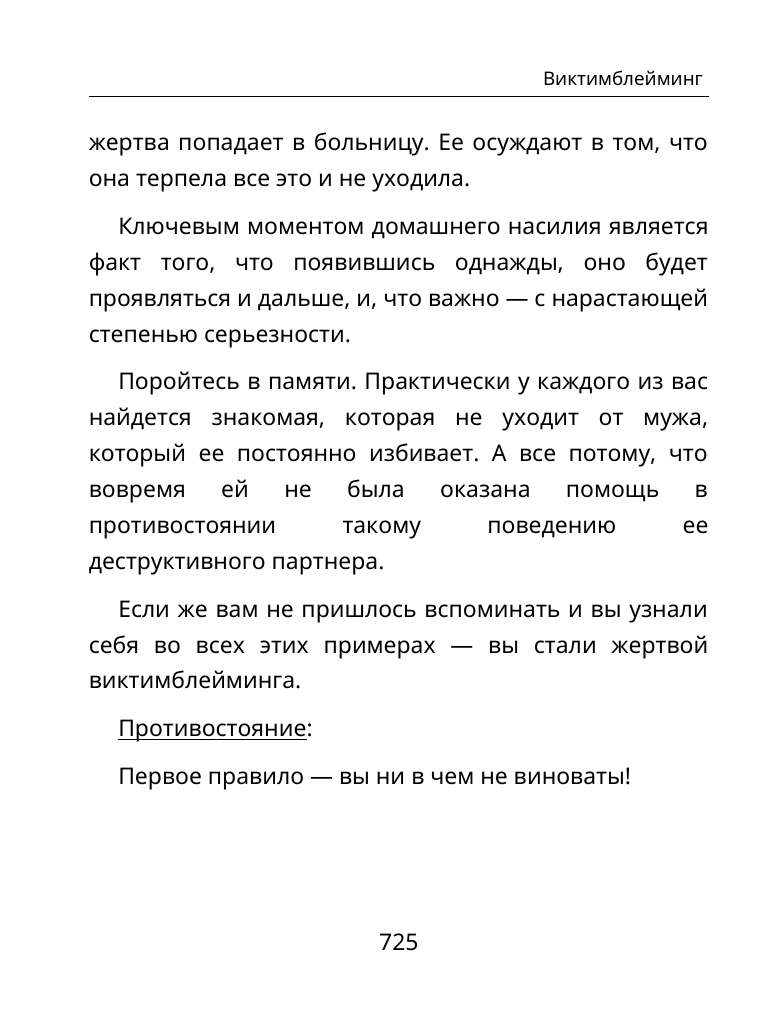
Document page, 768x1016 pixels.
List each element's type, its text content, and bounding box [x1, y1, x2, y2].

text жертва попадает в больницу. Ее осуждают в том, что она терпела все это и не уходила. [88, 126, 709, 193]
text Ключевым моментом домашнего насилия является факт того, что появившись однажды, оно будет проявляться и дальше, и, что важно — с нарастающей степенью серьезности. [88, 210, 709, 349]
text Если же вам не пришлось вспоминать и вы узнали себя во всех этих примерах — вы стали жертвой виктимблейминга. [88, 593, 709, 696]
text Поройтесь в памяти. Практически у каждого из вас найдется знакомая, которая не уходит от мужа, который ее постоянно избивает. А все потому, что вовремя ей не была оказана помощь в противостоянии такому поведению ее деструктивного партнера. [88, 365, 709, 576]
text Первое правило — вы ни в чем не виноваты! [88, 760, 709, 791]
text Противостояние: [88, 712, 709, 743]
